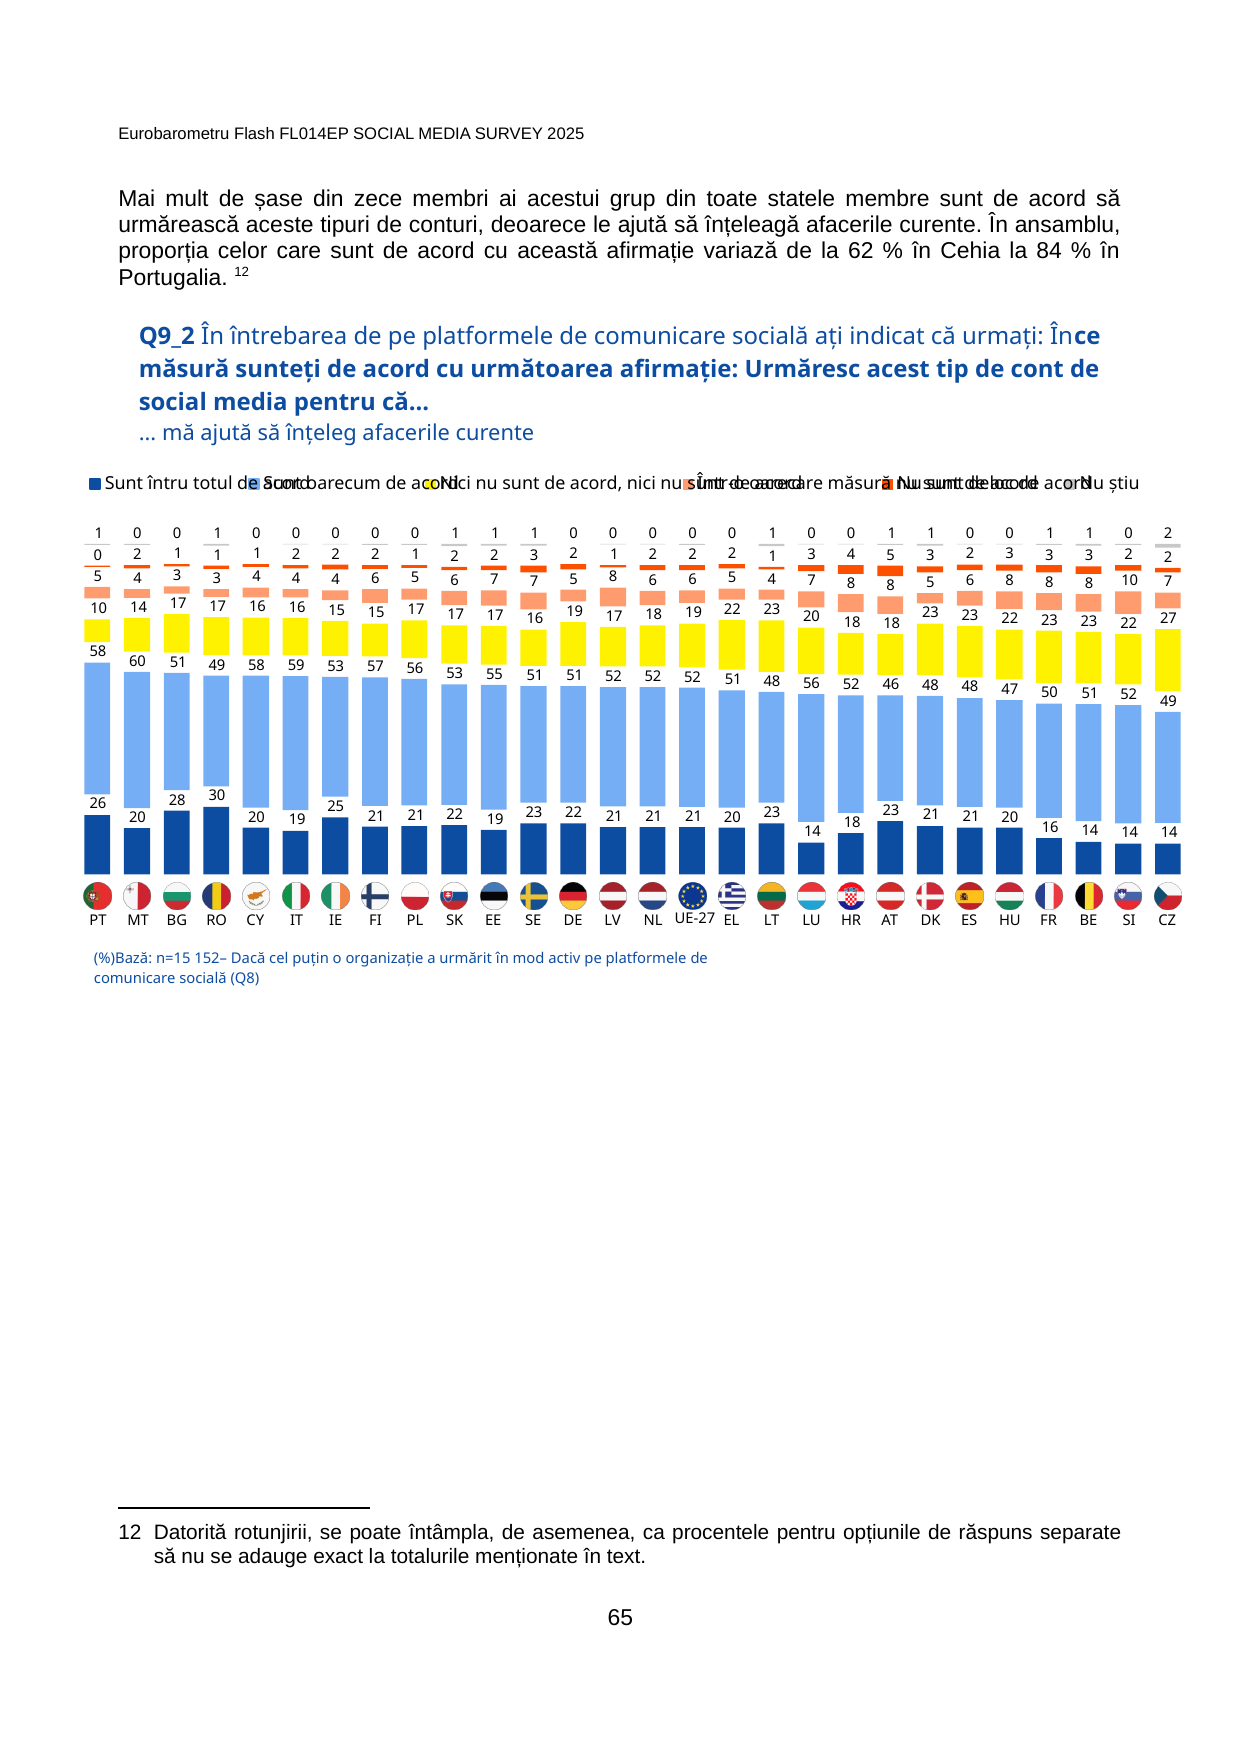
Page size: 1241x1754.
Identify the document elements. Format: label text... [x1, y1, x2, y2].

picture [757, 882, 786, 910]
picture [401, 882, 429, 910]
text Mai mult de șase din zece membri ai acestui grup din toate statele membre sunt de acord să urmărească aceste tipuri de conturi, deoarece le ajută să înțeleagă afacerile curente. În ansamblu, proporția celor care sunt de acord cu această afirmație variază de la 62 % în Cehia la 84 % în Portugalia. [118, 184, 1122, 290]
picture [718, 882, 746, 910]
picture [1075, 882, 1103, 910]
picture [876, 882, 905, 910]
picture [599, 882, 627, 910]
text Datorită rotunjirii, se poate întâmpla, de asemenea, ca procentele pentru opțiunile de răspuns separate să nu se adauge exact la totalurile menționate în text. [118, 1520, 1122, 1568]
picture [916, 882, 944, 910]
picture [202, 882, 231, 910]
picture [1114, 882, 1142, 910]
picture [321, 882, 350, 910]
picture [242, 882, 270, 910]
picture [559, 882, 587, 910]
picture [83, 882, 112, 910]
picture [797, 882, 826, 910]
picture [995, 882, 1024, 910]
picture [678, 882, 707, 910]
picture [638, 882, 667, 910]
picture [282, 882, 310, 910]
picture [361, 882, 389, 910]
picture [837, 882, 865, 910]
picture [123, 882, 151, 910]
picture [480, 882, 508, 910]
picture [1035, 882, 1063, 910]
picture [520, 882, 548, 910]
picture [1154, 882, 1182, 910]
picture [163, 882, 191, 910]
picture [955, 882, 984, 910]
picture [440, 882, 468, 910]
